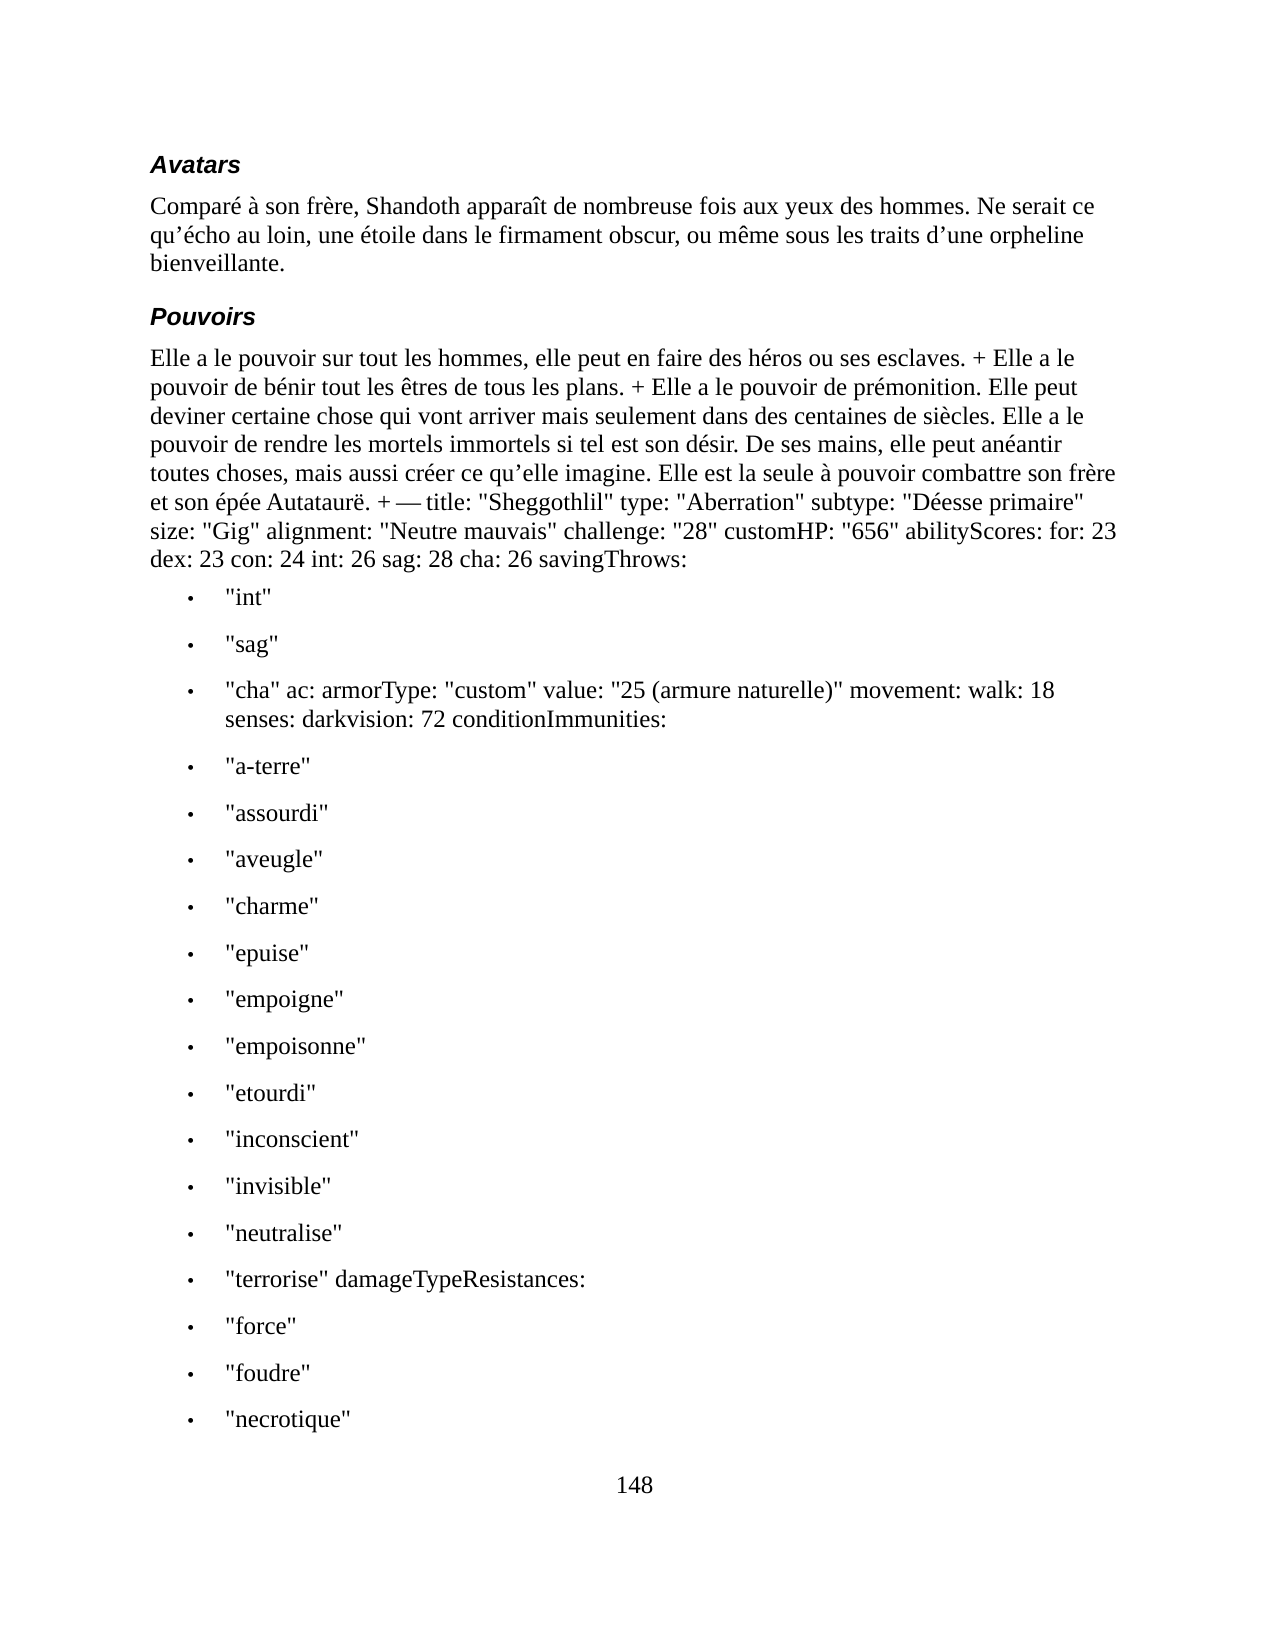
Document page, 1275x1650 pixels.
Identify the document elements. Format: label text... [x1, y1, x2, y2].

subtitle Avatars [150, 150, 1125, 178]
list "charme" [187, 891, 1125, 920]
list "a-terre" [187, 751, 1125, 780]
list "cha" ac: armorType: "custom" value: "25 (armure naturelle)" movement: walk: 18 senses: darkvision: 72 conditionImmunities: [187, 676, 1125, 733]
list "invisible" [187, 1171, 1125, 1200]
list "necrotique" [187, 1404, 1125, 1433]
list "terrorise" damageTypeResistances: [187, 1264, 1125, 1293]
list "empoisonne" [187, 1031, 1125, 1060]
list "empoigne" [187, 984, 1125, 1013]
list "aveugle" [187, 844, 1125, 873]
list "epuise" [187, 938, 1125, 966]
list "inconscient" [187, 1124, 1125, 1153]
subtitle Pouvoirs [150, 302, 1125, 331]
list "etourdi" [187, 1078, 1125, 1106]
text Comparé à son frère, Shandoth apparaît de nombreuse fois aux yeux des hommes. Ne serait ce qu’écho au loin, une étoile dans le firmament obscur, ou même sous les traits d’une orpheline bienveillante. [150, 191, 1125, 277]
list "sag" [187, 629, 1125, 658]
list "neutralise" [187, 1218, 1125, 1246]
list "foudre" [187, 1358, 1125, 1386]
list "assourdi" [187, 798, 1125, 826]
text Elle a le pouvoir sur tout les hommes, elle peut en faire des héros ou ses esclaves. + Elle a le pouvoir de bénir tout les êtres de tous les plans. + Elle a le pouvoir de prémonition. Elle peut deviner certaine chose qui vont arriver mais seulement dans des centaines de siècles. Elle a le pouvoir de rendre les mortels immortels si tel est son désir. De ses mains, elle peut anéantir toutes choses, mais aussi créer ce qu’elle imagine. Elle est la seule à pouvoir combattre son frère et son épée Autataurë. + — title: "Sheggothlil" type: "Aberration" subtype: "Déesse primaire" size: "Gig" alignment: "Neutre mauvais" challenge: "28" customHP: "656" abilityScores: for: 23 dex: 23 con: 24 int: 26 sag: 28 cha: 26 savingThrows: [150, 343, 1125, 573]
list "force" [187, 1311, 1125, 1340]
list "int" [187, 582, 1125, 611]
